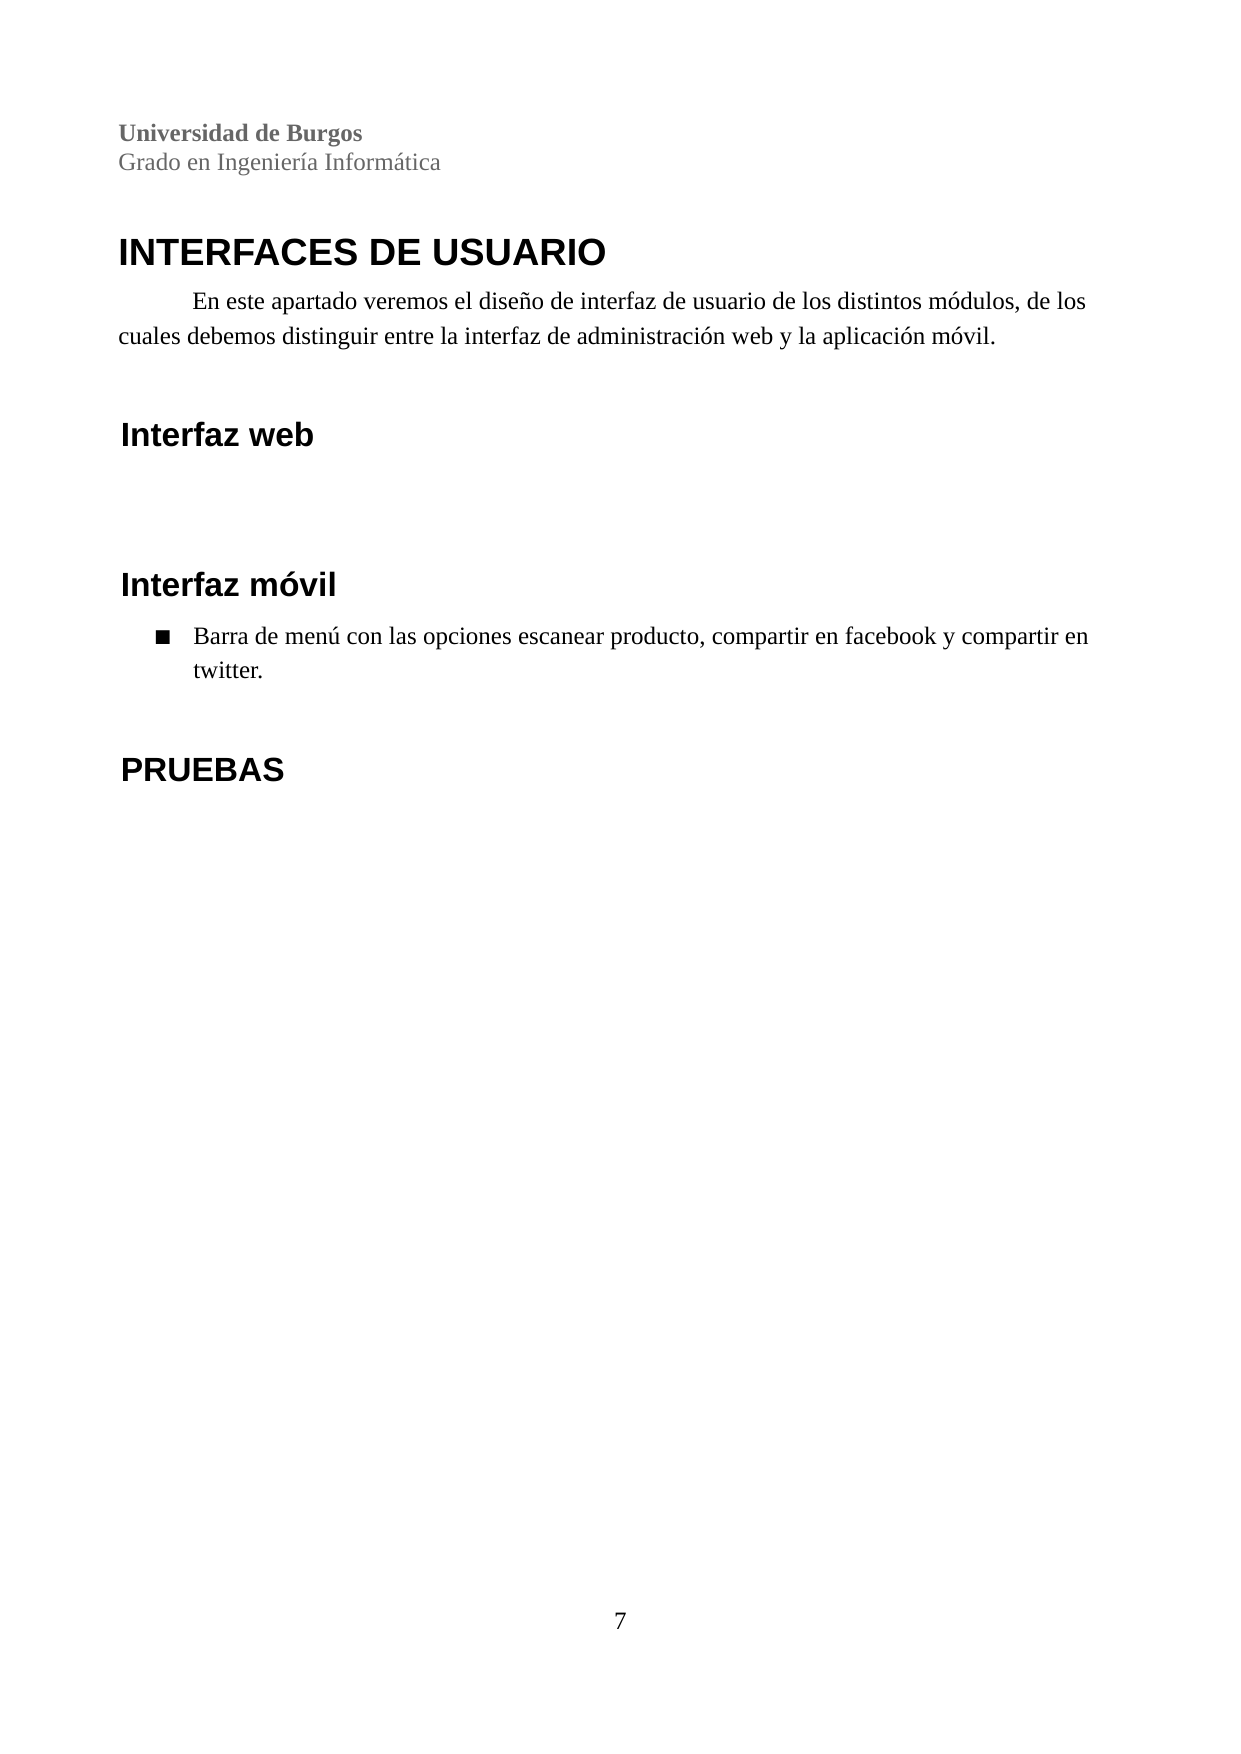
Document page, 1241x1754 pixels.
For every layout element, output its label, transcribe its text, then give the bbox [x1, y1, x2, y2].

subtitle PRUEBAS [121, 734, 1122, 793]
subtitle Interfaz móvil [121, 549, 1122, 608]
subtitle INTERFACES DE USUARIO [118, 230, 1122, 274]
subtitle Interfaz web [121, 399, 1122, 458]
text En este apartado veremos el diseño de interfaz de usuario de los distintos módulos, de los cuales debemos distinguir entre la interfaz de administración web y la aplicación móvil. [118, 286, 1122, 349]
list Barra de menú con las opciones escanear producto, compartir en facebook y compartir en twitter. [156, 621, 1122, 684]
